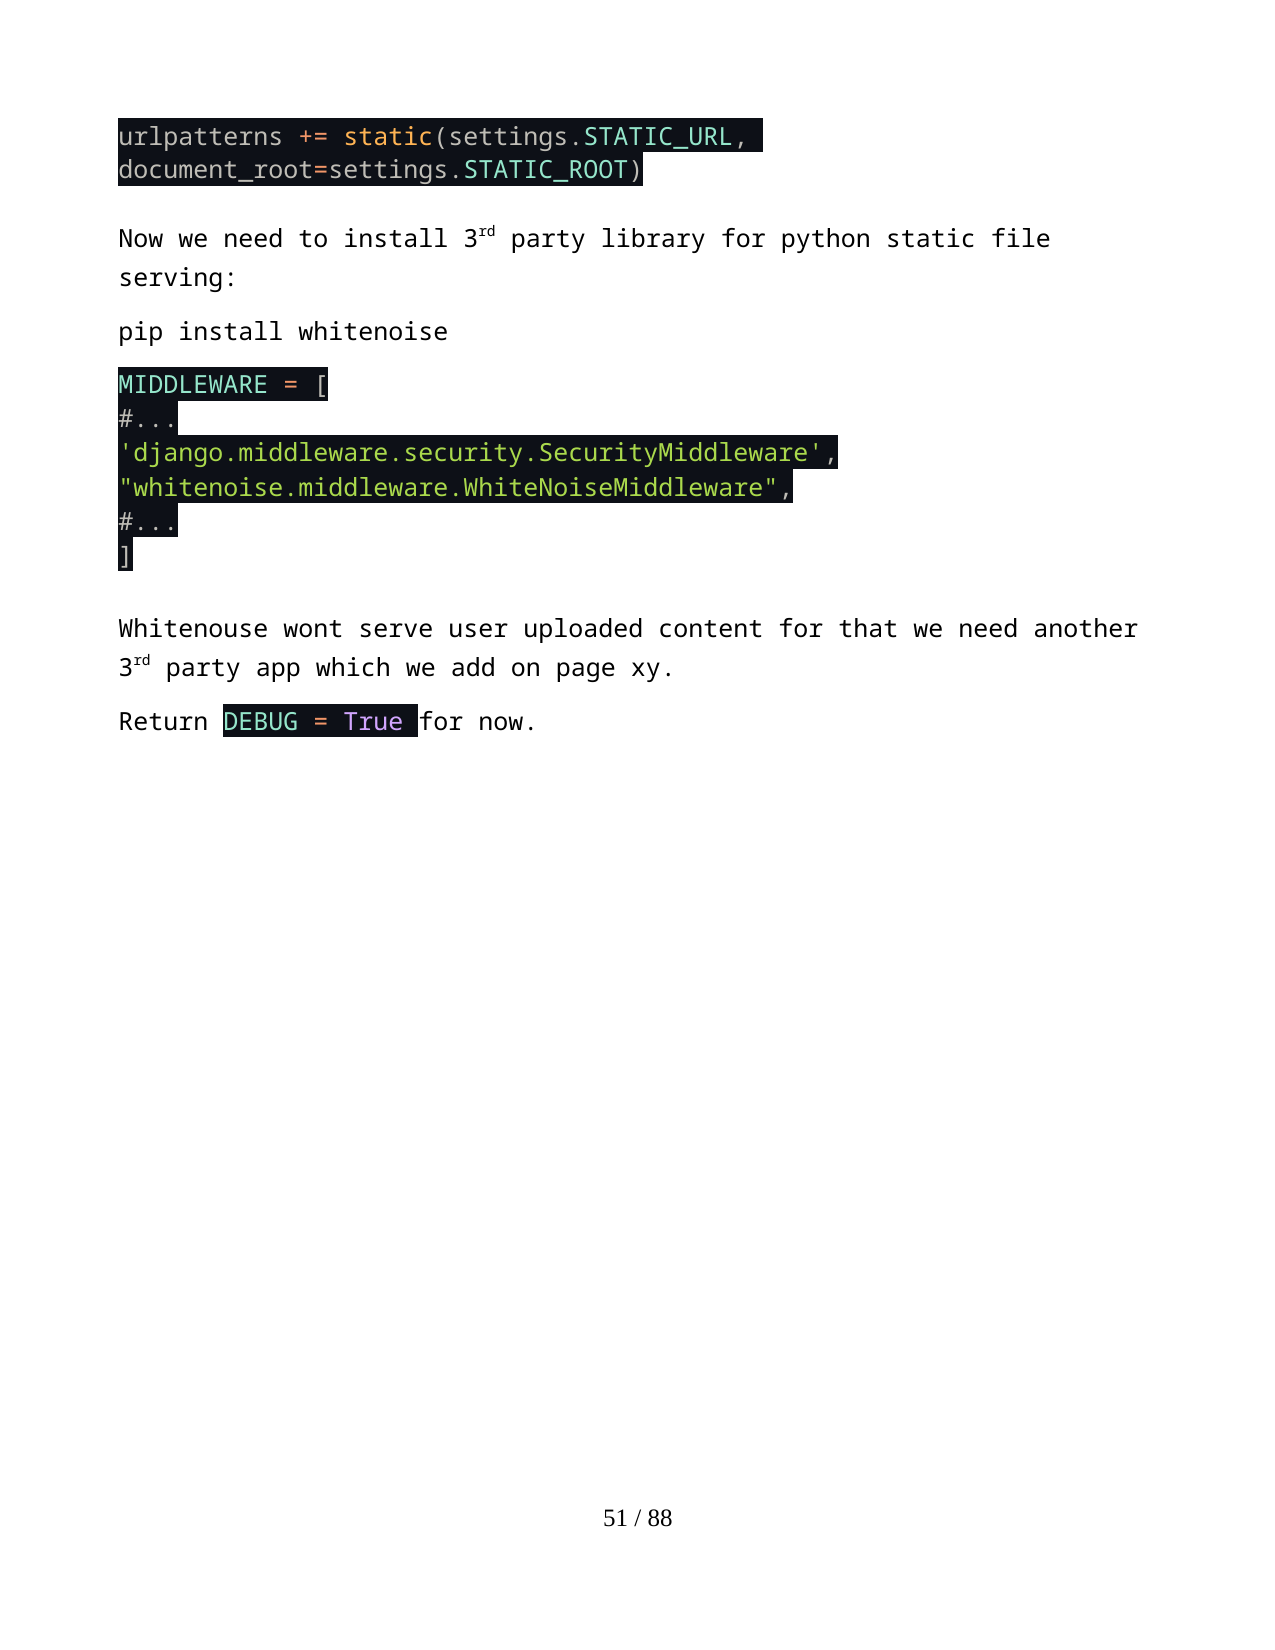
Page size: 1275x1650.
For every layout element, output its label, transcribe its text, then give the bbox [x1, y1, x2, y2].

text Now we need to install 3rd party library for python static file serving: [118, 220, 1157, 293]
text Whitenouse wont serve user uploaded content for that we need another 3rd party app which we add on page xy. [118, 571, 1157, 684]
text pip install whitenoise [118, 313, 1157, 347]
text MIDDLEWARE = [ [118, 367, 1157, 401]
text 'django.middleware.security.SecurityMiddleware', [118, 435, 1157, 469]
text urlpatterns += static(settings.STATIC_URL, document_root=settings.STATIC_ROOT) [118, 118, 1157, 186]
text Return DEBUG = True for now. [118, 703, 1157, 737]
text #... [118, 503, 1157, 537]
text ] [118, 537, 1157, 571]
text #... [118, 401, 1157, 435]
text "whitenoise.middleware.WhiteNoiseMiddleware", [118, 469, 1157, 503]
